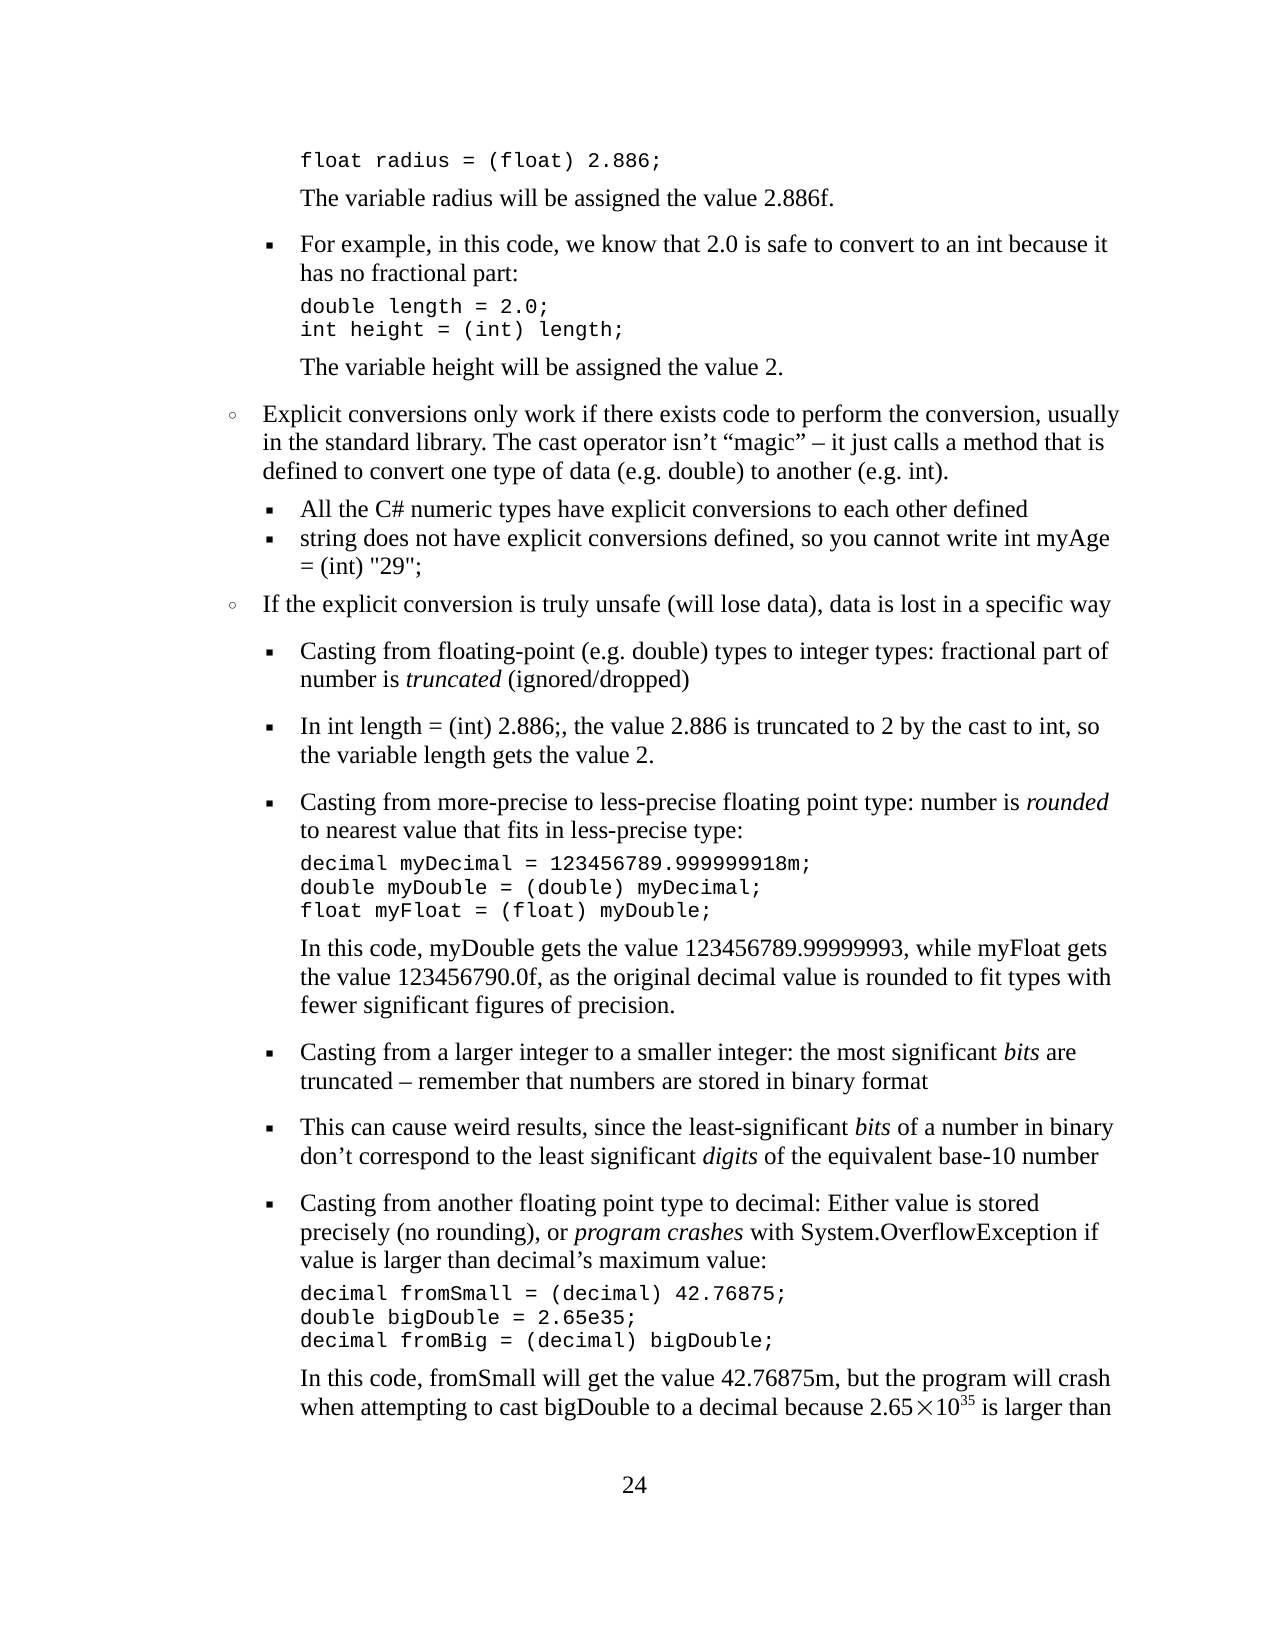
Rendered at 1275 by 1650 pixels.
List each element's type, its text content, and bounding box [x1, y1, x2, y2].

list In int length = (int) 2.886;, the value 2.886 is truncated to 2 by the cast to int, so the variable length gets the value 2. [262, 711, 1125, 769]
list This can cause weird results, since the least-significant bits of a number in binary don’t correspond to the least significant digits of the equivalent base-10 number [262, 1112, 1125, 1170]
list string does not have explicit conversions defined, so you cannot write int myAge = (int) "29"; [262, 523, 1125, 580]
list For example, in this code, we know that 2.0 is safe to convert to an int because it has no fractional part: [262, 229, 1125, 287]
list double myDouble = (double) myDecimal; [262, 877, 1125, 900]
list float radius = (float) 2.886; [262, 150, 1125, 174]
list Casting from floating-point (e.g. double) types to integer types: fractional part of number is truncated (ignored/dropped) [262, 636, 1125, 693]
list float myFloat = (float) myDouble; [262, 900, 1125, 924]
list int height = (int) length; [262, 319, 1125, 343]
list double length = 2.0; [262, 296, 1125, 319]
list In this code, fromSmall will get the value 42.76875m, but the program will crash when attempting to cast bigDouble to a decimal because is larger than [262, 1363, 1125, 1421]
list All the C# numeric types have explicit conversions to each other defined [262, 494, 1125, 523]
list Casting from a larger integer to a smaller integer: the most significant bits are truncated – remember that numbers are stored in binary format [262, 1037, 1125, 1094]
list In this code, myDouble gets the value 123456789.99999993, while myFloat gets the value 123456790.0f, as the original decimal value is rounded to fit types with fewer significant figures of precision. [262, 933, 1125, 1019]
list decimal myDecimal = 123456789.999999918m; [262, 853, 1125, 877]
list The variable height will be assigned the value 2. [262, 352, 1125, 381]
list decimal fromSmall = (decimal) 42.76875; [262, 1283, 1125, 1307]
list The variable radius will be assigned the value 2.886f. [262, 183, 1125, 211]
list Casting from another floating point type to decimal: Either value is stored precisely (no rounding), or program crashes with System.OverflowException if value is larger than decimal’s maximum value: [262, 1188, 1125, 1274]
list decimal fromBig = (decimal) bigDouble; [262, 1330, 1125, 1354]
list Casting from more-precise to less-precise floating point type: number is rounded to nearest value that fits in less-precise type: [262, 787, 1125, 844]
list If the explicit conversion is truly unsafe (will lose data), data is lost in a specific way [225, 589, 1125, 618]
list Explicit conversions only work if there exists code to perform the conversion, usually in the standard library. The cast operator isn’t “magic” – it just calls a method that is defined to convert one type of data (e.g. double) to another (e.g. int). [225, 399, 1125, 485]
list double bigDouble = 2.65e35; [262, 1307, 1125, 1330]
